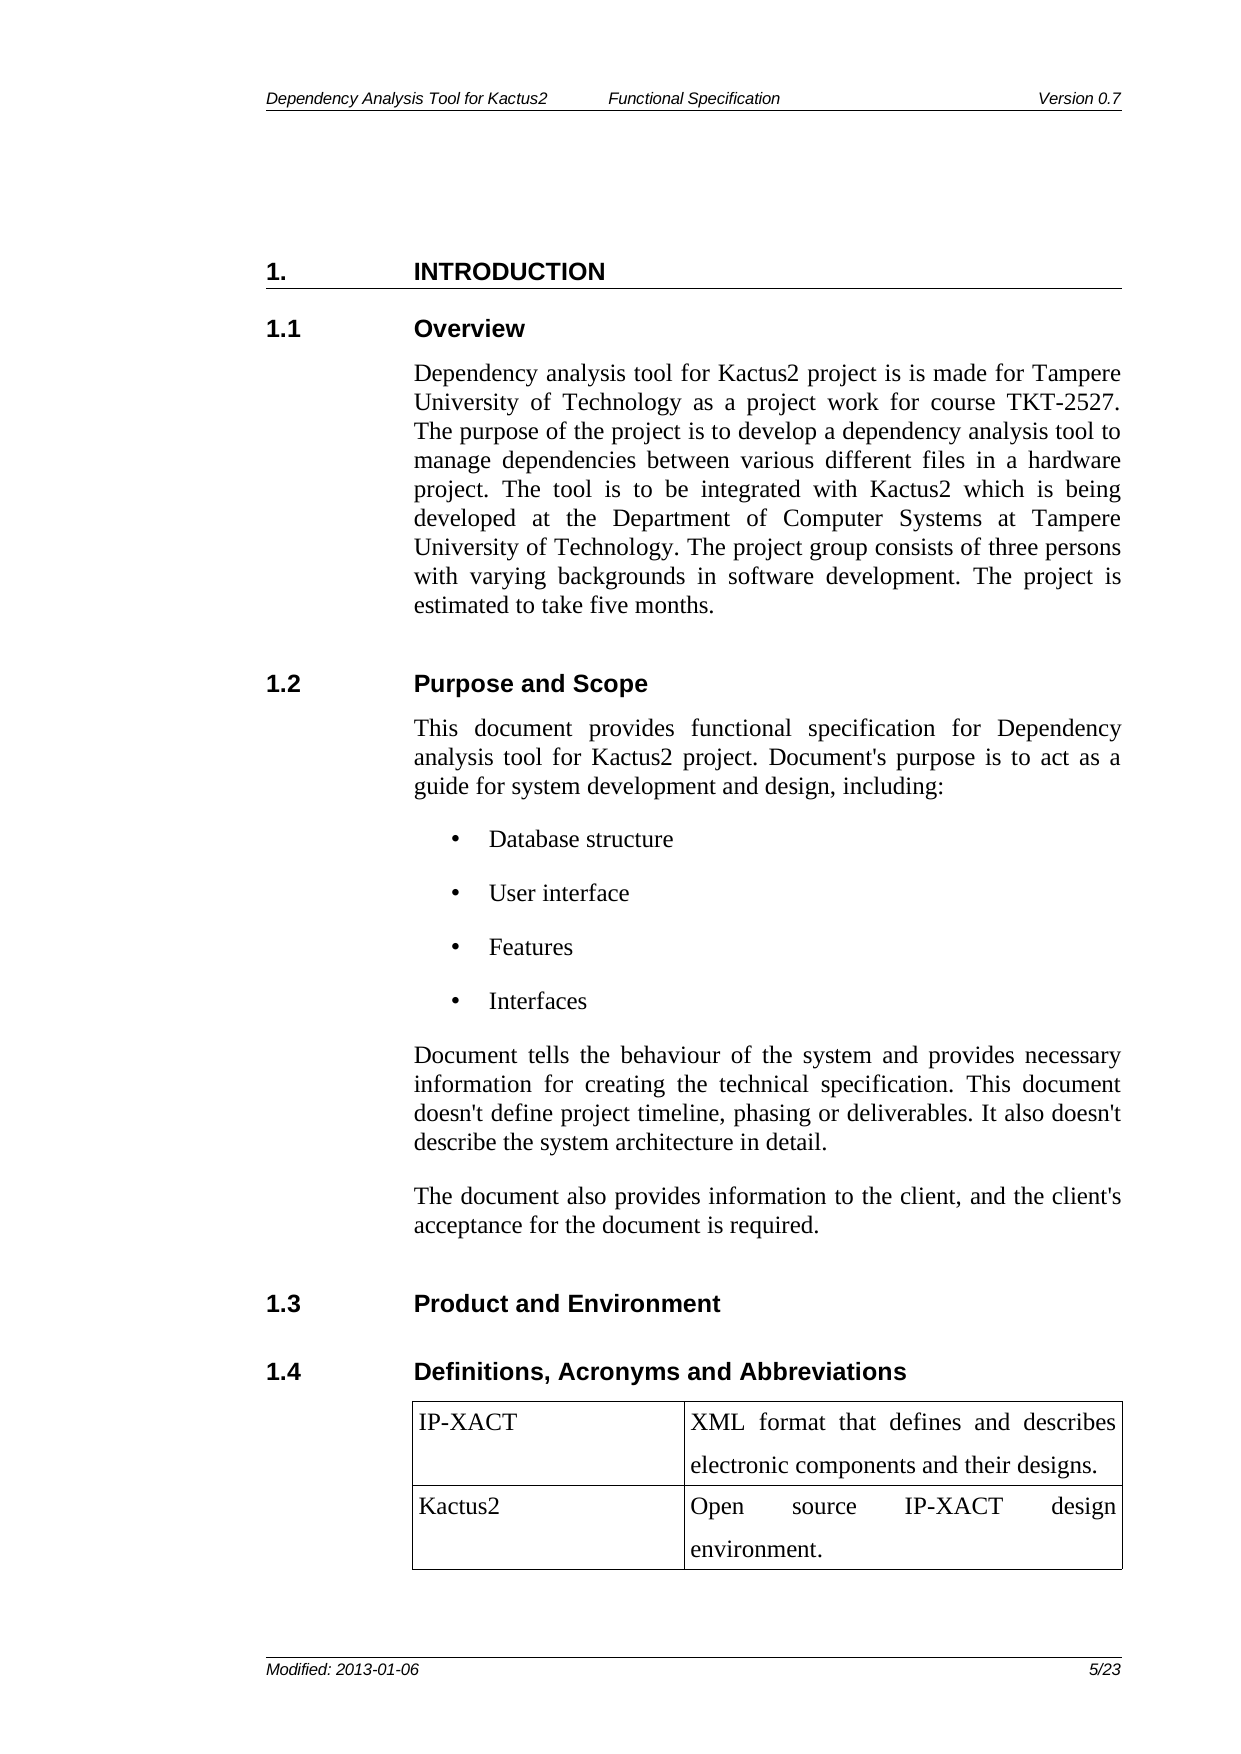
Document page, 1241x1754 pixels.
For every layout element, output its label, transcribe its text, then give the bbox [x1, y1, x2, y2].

text Dependency analysis tool for Kactus2 project is is made for Tampere University of Technology as a project work for course TKT-2527. The purpose of the project is to develop a dependency analysis tool to manage dependencies between various different files in a hardware project. The tool is to be integrated with Kactus2 which is being developed at the Department of Computer Systems at Tampere University of Technology. The project group consists of three persons with varying backgrounds in software development. The project is estimated to take five months. [413, 357, 1122, 619]
subtitle Definitions, Acronyms and Abbreviations [266, 1357, 1122, 1386]
table_header XML format that defines and describes electronic components and their designs. [685, 1402, 1122, 1485]
subtitle Purpose and Scope [266, 669, 1122, 698]
list Features [451, 932, 1122, 961]
list Database structure [451, 824, 1122, 853]
text This document provides functional specification for Dependency analysis tool for Kactus2 project. Document's purpose is to act as a guide for system development and design, including: [413, 712, 1122, 799]
subtitle Introduction [266, 257, 1122, 288]
text The document also provides information to the client, and the client's acceptance for the document is required. [413, 1181, 1122, 1239]
list Interfaces [451, 986, 1122, 1015]
list User interface [451, 878, 1122, 907]
subtitle Overview [266, 314, 1122, 343]
subtitle Product and Environment [266, 1289, 1122, 1318]
table_cell Kactus2 [413, 1486, 684, 1569]
text Document tells the behaviour of the system and provides necessary information for creating the technical specification. This document doesn't define project timeline, phasing or deliverables. It also doesn't describe the system architecture in detail. [413, 1040, 1122, 1156]
table_header IP-XACT [413, 1402, 684, 1485]
table_cell Open source IP-XACT design environment. [685, 1486, 1122, 1569]
